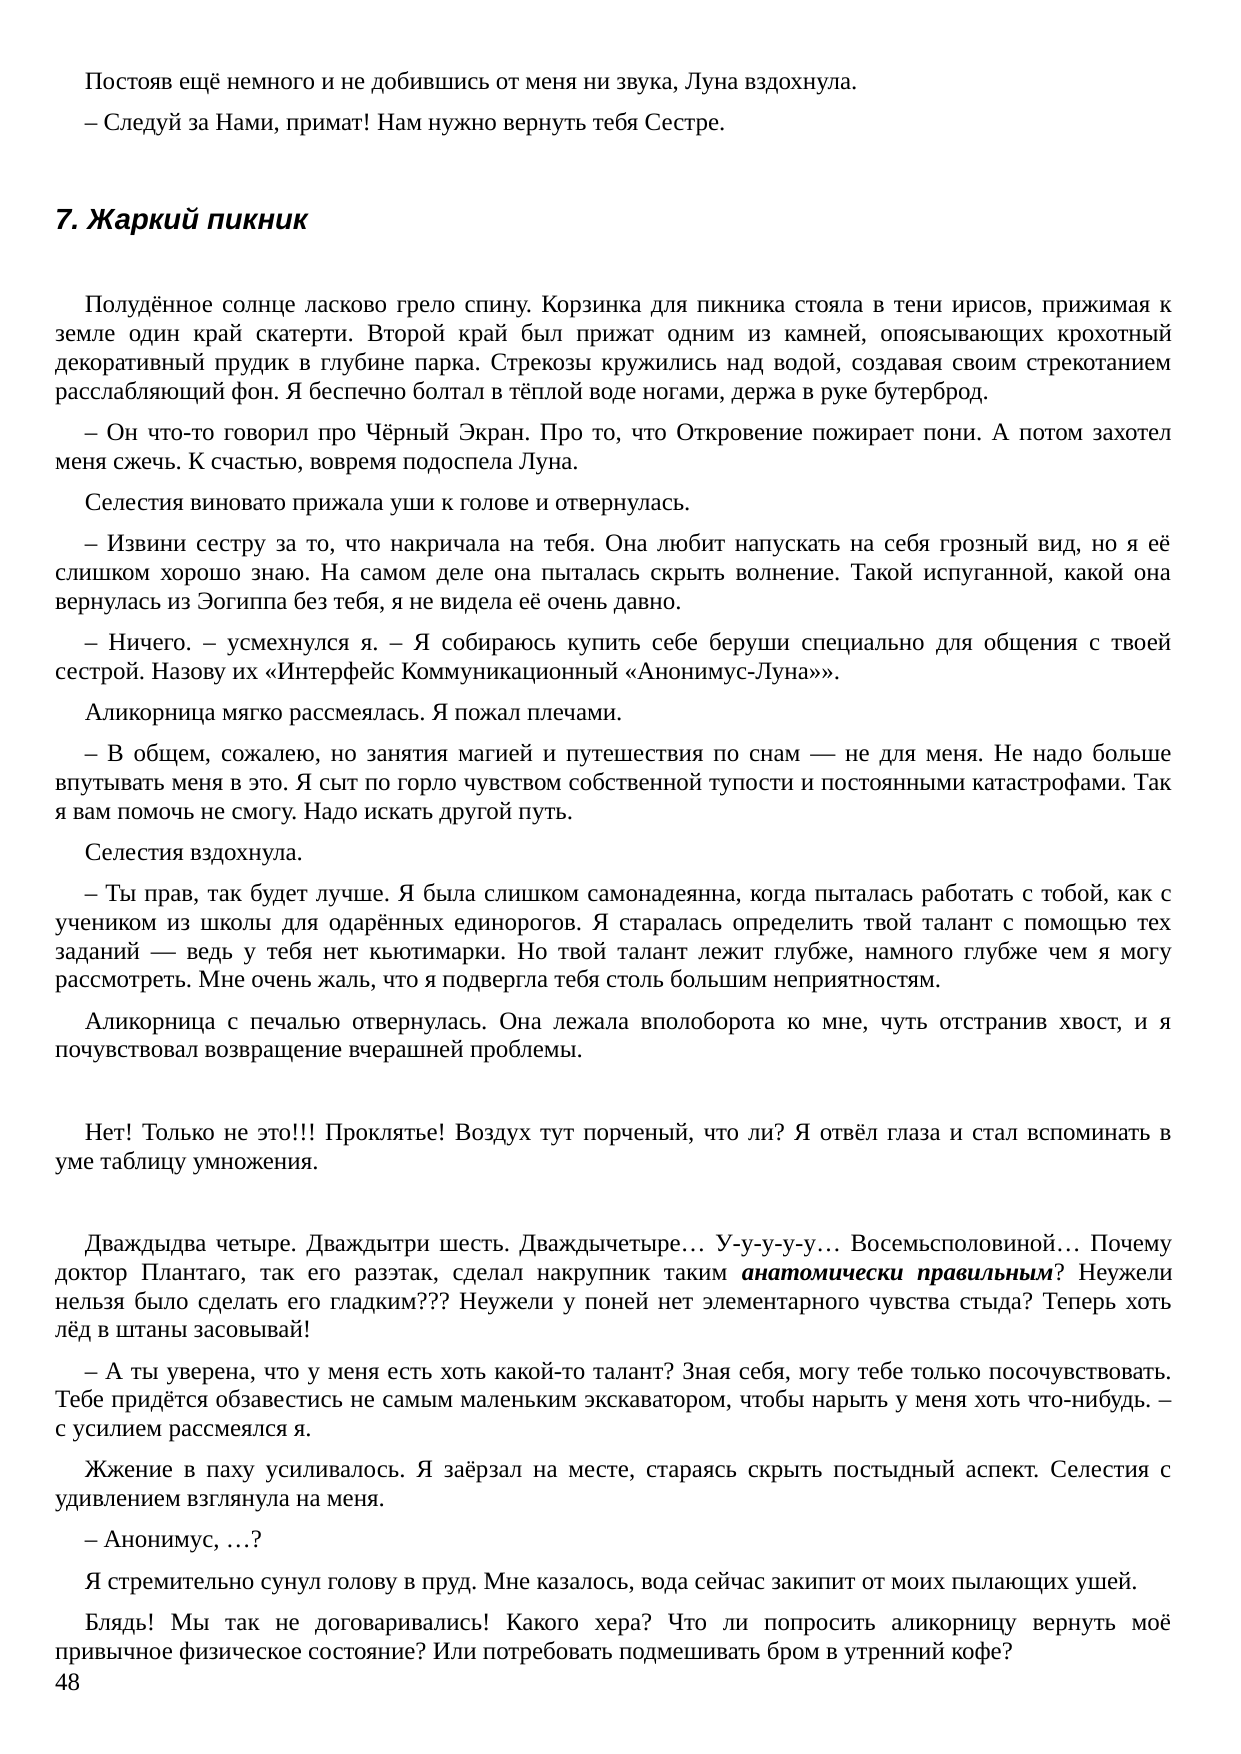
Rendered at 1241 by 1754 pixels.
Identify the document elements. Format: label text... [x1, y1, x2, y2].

text – Ты прав, так будет лучше. Я была слишком самонадеянна, когда пыталась работать с тобой, как с учеником из школы для одарённых единорогов. Я старалась определить твой талант с помощью тех заданий — ведь у тебя нет кьютимарки. Но твой талант лежит глубже, намного глубже чем я могу рассмотреть. Мне очень жаль, что я подвергла тебя столь большим неприятностям. [55, 878, 1173, 993]
subtitle 7. Жаркий пикник [55, 202, 1173, 236]
text Аликорница с печалью отвернулась. Она лежала вполоборота ко мне, чуть отстранив хвост, и я почувствовал возвращение вчерашней проблемы. [55, 1006, 1173, 1063]
text Нет! Только не это!!! Проклятье! Воздух тут порченый, что ли? Я отвёл глаза и стал вспоминать в уме таблицу умножения. [55, 1117, 1173, 1174]
text – Анонимус, …? [55, 1524, 1173, 1553]
text Полудённое солнце ласково грело спину. Корзинка для пикника стояла в тени ирисов, прижимая к земле один край скатерти. Второй край был прижат одним из камней, опоясывающих крохотный декоративный прудик в глубине парка. Стрекозы кружились над водой, создавая своим стрекотанием расслабляющий фон. Я беспечно болтал в тёплой воде ногами, держа в руке бутерброд. [55, 289, 1173, 404]
text Дваждыдва четыре. Дваждытри шесть. Дваждычетыре… У-у-у-у-у… Восемьсполовиной… Почему доктор Плантаго, так его разэтак, сделал накрупник таким анатомически правильным? Неужели нельзя было сделать его гладким??? Неужели у поней нет элементарного чувства стыда? Теперь хоть лёд в штаны засовывай! [55, 1228, 1173, 1343]
text – В общем, сожалею, но занятия магией и путешествия по снам — не для меня. Не надо больше впутывать меня в это. Я сыт по горло чувством собственной тупости и постоянными катастрофами. Так я вам помочь не смогу. Надо искать другой путь. [55, 738, 1173, 824]
text – А ты уверена, что у меня есть хоть какой-то талант? Зная себя, могу тебе только посочувствовать. Тебе придётся обзавестись не самым маленьким экскаватором, чтобы нарыть у меня хоть что-нибудь. – с усилием рассмеялся я. [55, 1356, 1173, 1442]
text Постояв ещё немного и не добившись от меня ни звука, Луна вздохнула. [55, 66, 1173, 95]
text Аликорница мягко рассмеялась. Я пожал плечами. [55, 697, 1173, 726]
text Я стремительно сунул голову в пруд. Мне казалось, вода сейчас закипит от моих пылающих ушей. [55, 1566, 1173, 1594]
text Селестия виновато прижала уши к голове и отвернулась. [55, 487, 1173, 516]
text – Он что-то говорил про Чёрный Экран. Про то, что Откровение пожирает пони. А потом захотел меня сжечь. К счастью, вовремя подоспела Луна. [55, 417, 1173, 474]
text Жжение в паху усиливалось. Я заёрзал на месте, стараясь скрыть постыдный аспект. Селестия с удивлением взглянула на меня. [55, 1454, 1173, 1512]
text – Извини сестру за то, что накричала на тебя. Она любит напускать на себя грозный вид, но я её слишком хорошо знаю. На самом деле она пыталась скрыть волнение. Такой испуганной, какой она вернулась из Эогиппа без тебя, я не видела её очень давно. [55, 528, 1173, 614]
text – Ничего. – усмехнулся я. – Я собираюсь купить себе беруши специально для общения с твоей сестрой. Назову их «Интерфейс Коммуникационный «Анонимус-Луна»». [55, 627, 1173, 684]
text Блядь! Мы так не договаривались! Какого хера? Что ли попросить аликорницу вернуть моё привычное физическое состояние? Или потребовать подмешивать бром в утренний кофе? [55, 1607, 1173, 1664]
text Селестия вздохнула. [55, 837, 1173, 866]
text – Следуй за Нами, примат! Нам нужно вернуть тебя Сестре. [55, 107, 1173, 136]
